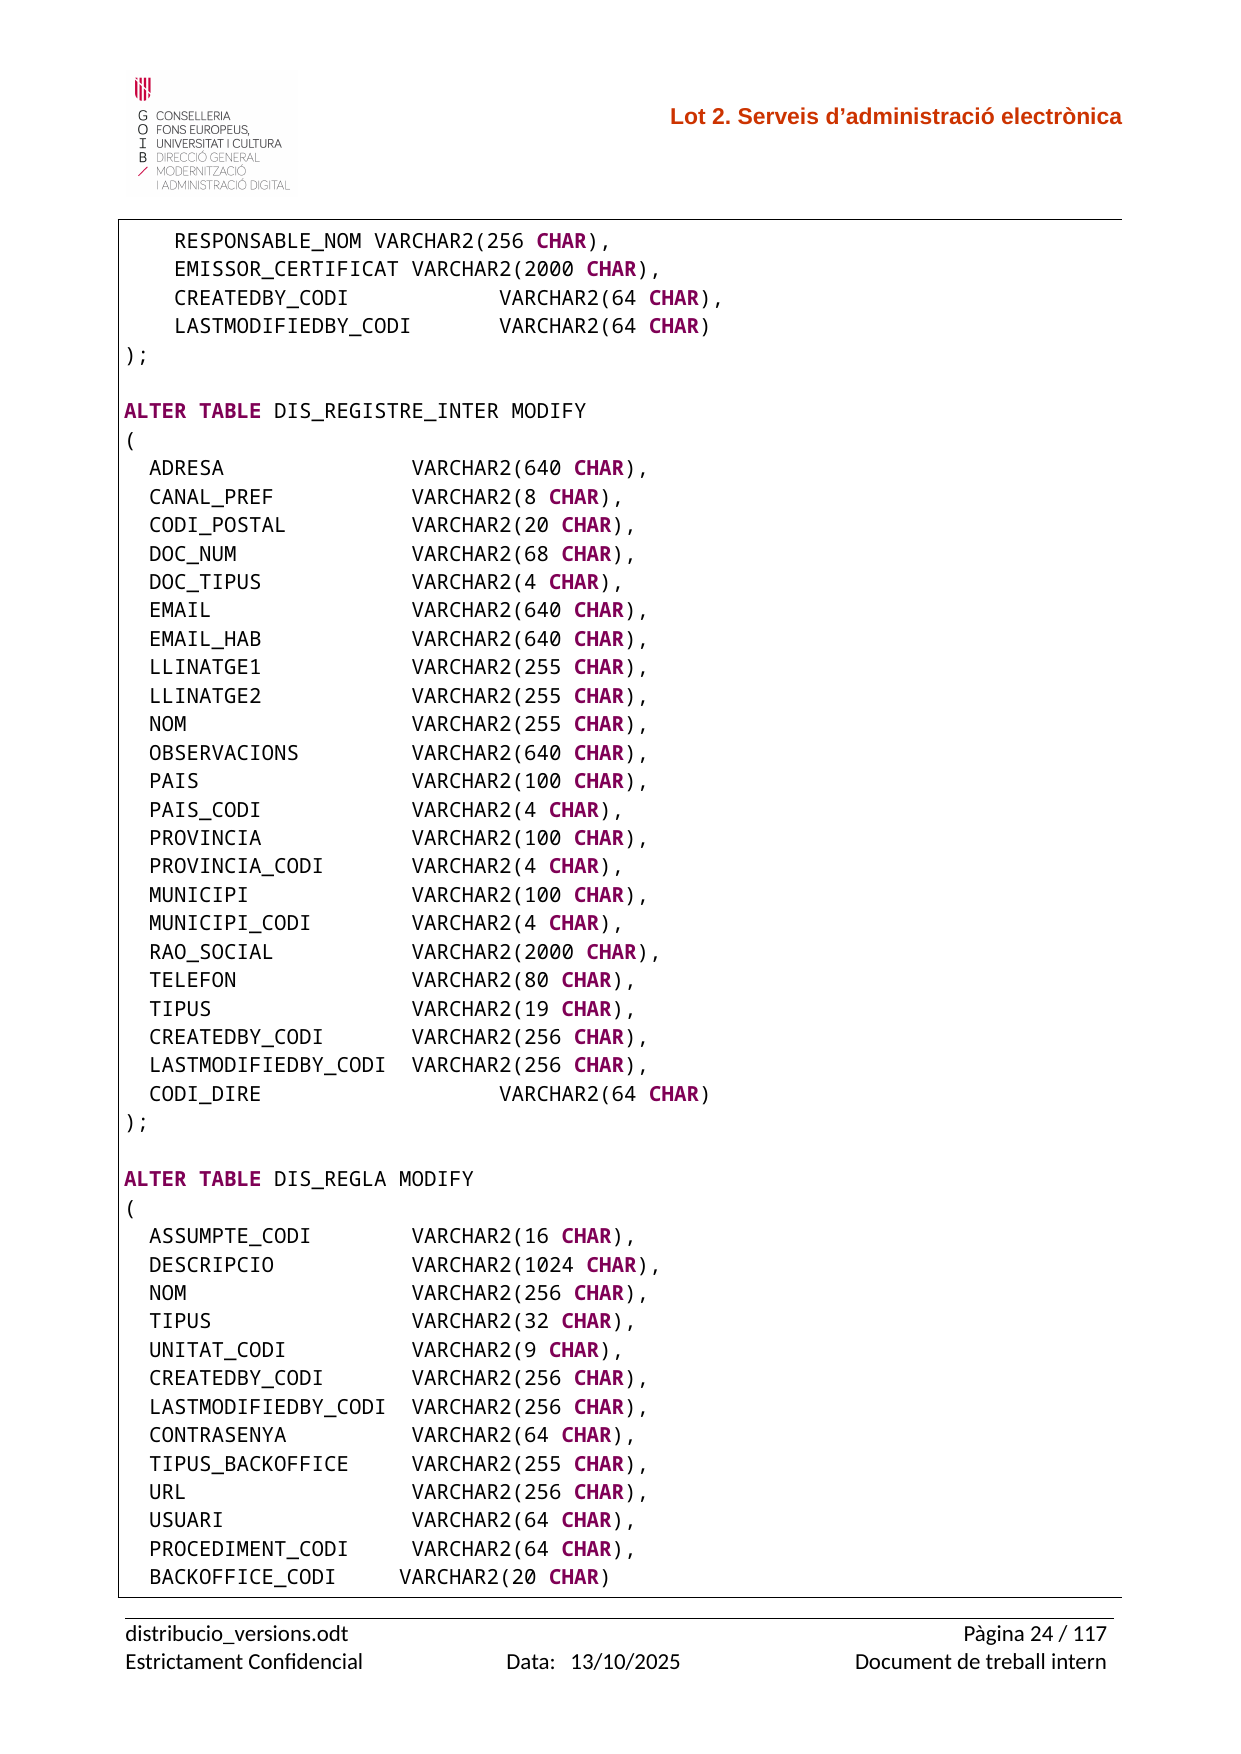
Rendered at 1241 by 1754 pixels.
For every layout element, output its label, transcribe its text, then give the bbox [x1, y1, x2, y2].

table_header RESPONSABLE_NOM VARCHAR2(256 CHAR), EMISSOR_CERTIFICAT VARCHAR2(2000 CHAR), CREATEDBY_CODI VARCHAR2(64 CHAR), LASTMODIFIEDBY_CODI VARCHAR2(64 CHAR) ); ALTER TABLE DIS_REGISTRE_INTER MODIFY ( ADRESA VARCHAR2(640 CHAR), CANAL_PREF VARCHAR2(8 CHAR), CODI_POSTAL VARCHAR2(20 CHAR), DOC_NUM VARCHAR2(68 CHAR), DOC_TIPUS VARCHAR2(4 CHAR), EMAIL VARCHAR2(640 CHAR), EMAIL_HAB VARCHAR2(640 CHAR), LLINATGE1 VARCHAR2(255 CHAR), LLINATGE2 VARCHAR2(255 CHAR), NOM VARCHAR2(255 CHAR), OBSERVACIONS VARCHAR2(640 CHAR), PAIS VARCHAR2(100 CHAR), PAIS_CODI VARCHAR2(4 CHAR), PROVINCIA VARCHAR2(100 CHAR), PROVINCIA_CODI VARCHAR2(4 CHAR), MUNICIPI VARCHAR2(100 CHAR), MUNICIPI_CODI VARCHAR2(4 CHAR), RAO_SOCIAL VARCHAR2(2000 CHAR), TELEFON VARCHAR2(80 CHAR), TIPUS VARCHAR2(19 CHAR), CREATEDBY_CODI VARCHAR2(256 CHAR), LASTMODIFIEDBY_CODI VARCHAR2(256 CHAR), CODI_DIRE VARCHAR2(64 CHAR) ); ALTER TABLE DIS_REGLA MODIFY ( ASSUMPTE_CODI VARCHAR2(16 CHAR), DESCRIPCIO VARCHAR2(1024 CHAR), NOM VARCHAR2(256 CHAR), TIPUS VARCHAR2(32 CHAR), UNITAT_CODI VARCHAR2(9 CHAR), CREATEDBY_CODI VARCHAR2(256 CHAR), LASTMODIFIEDBY_CODI VARCHAR2(256 CHAR), CONTRASENYA VARCHAR2(64 CHAR), TIPUS_BACKOFFICE VARCHAR2(255 CHAR), URL VARCHAR2(256 CHAR), USUARI VARCHAR2(64 CHAR), PROCEDIMENT_CODI VARCHAR2(64 CHAR), BACKOFFICE_CODI VARCHAR2(20 CHAR) [119, 220, 1122, 1597]
picture [126, 70, 299, 197]
